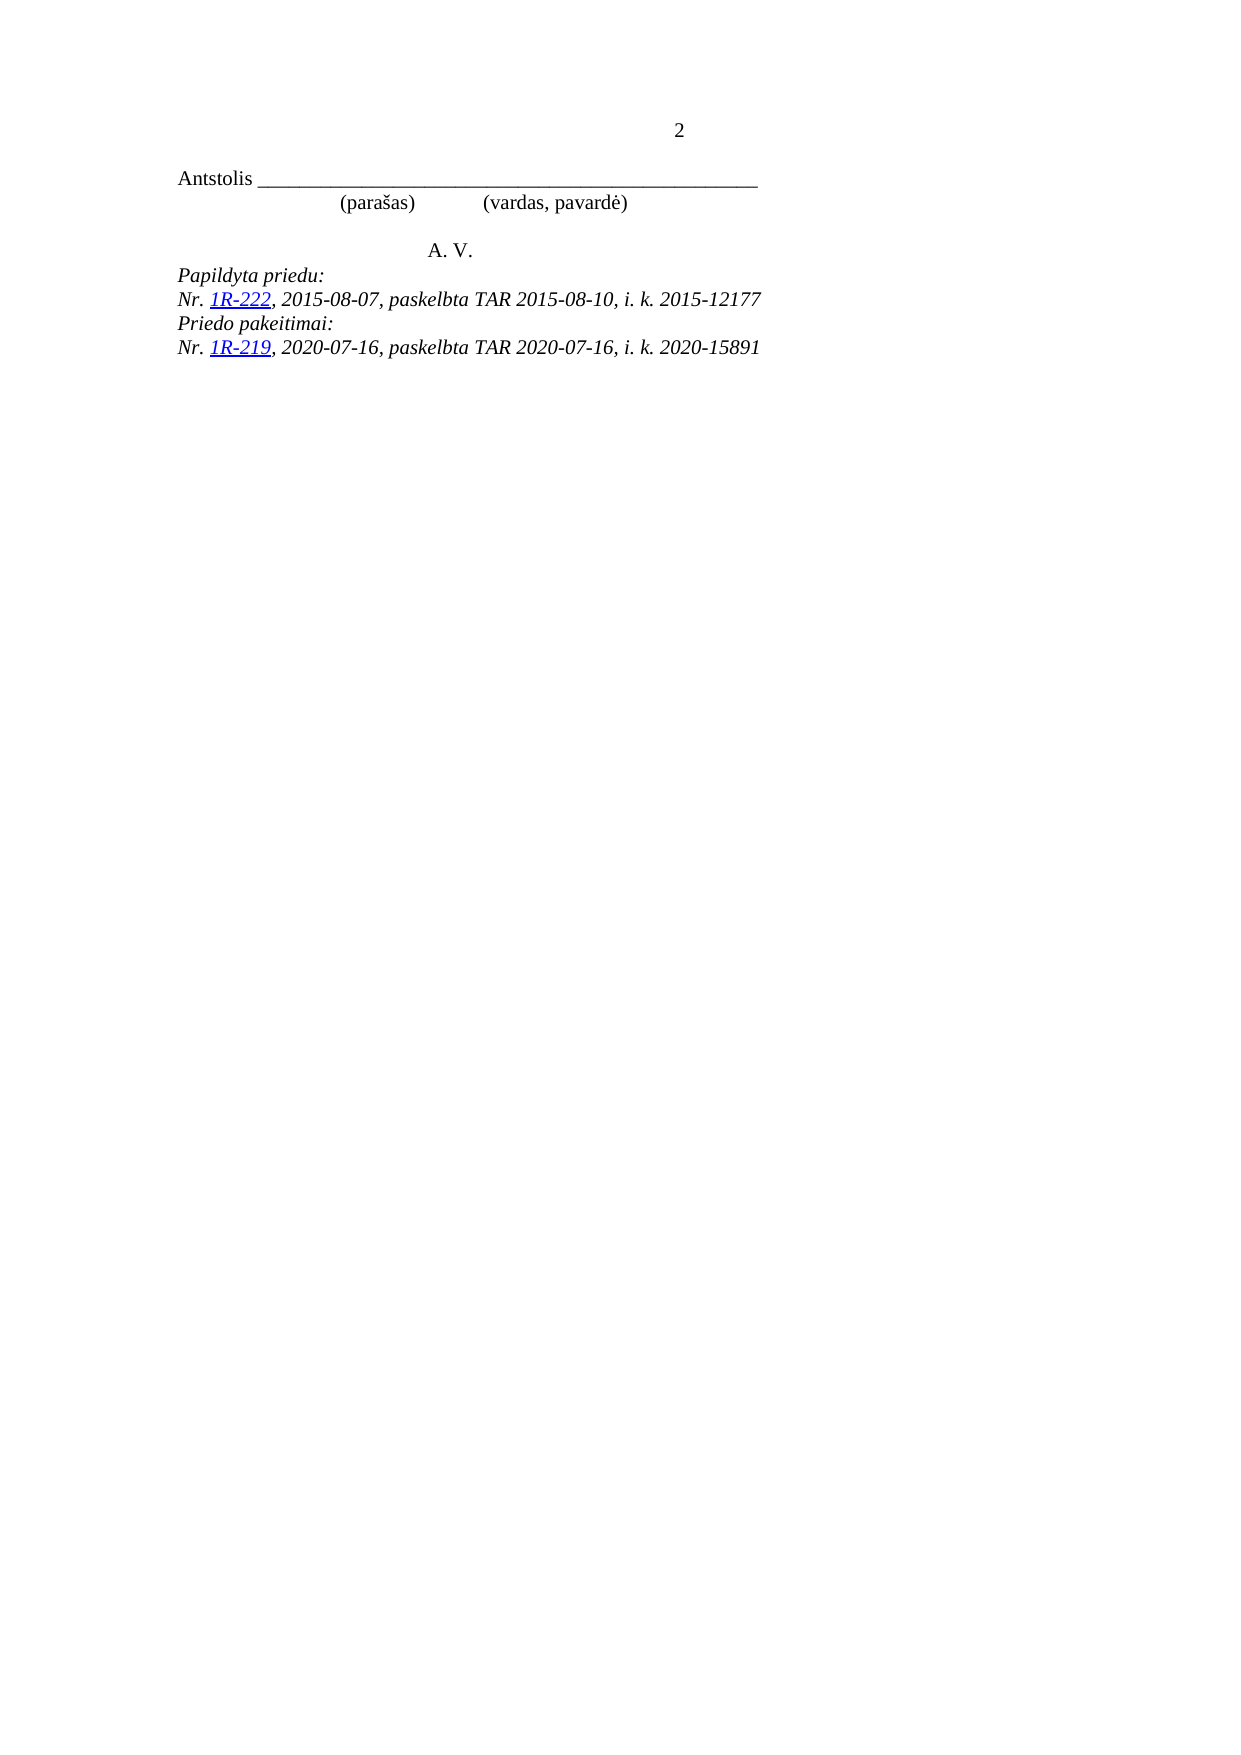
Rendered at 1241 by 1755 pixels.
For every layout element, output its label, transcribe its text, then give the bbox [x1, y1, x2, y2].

text Nr. 1R-219, 2020-07-16, paskelbta TAR 2020-07-16, i. k. 2020-15891 [177, 335, 1181, 359]
text Priedo pakeitimai: [177, 311, 1181, 335]
text A. V. [427, 238, 1181, 262]
text Papildyta priedu: [177, 262, 1181, 287]
text Nr. 1R-222, 2015-08-07, paskelbta TAR 2015-08-10, i. k. 2015-12177 [177, 287, 1181, 311]
text Antstolis ________________________________________________ [177, 166, 1181, 190]
text (parašas) (vardas, pavardė) [340, 190, 1181, 214]
